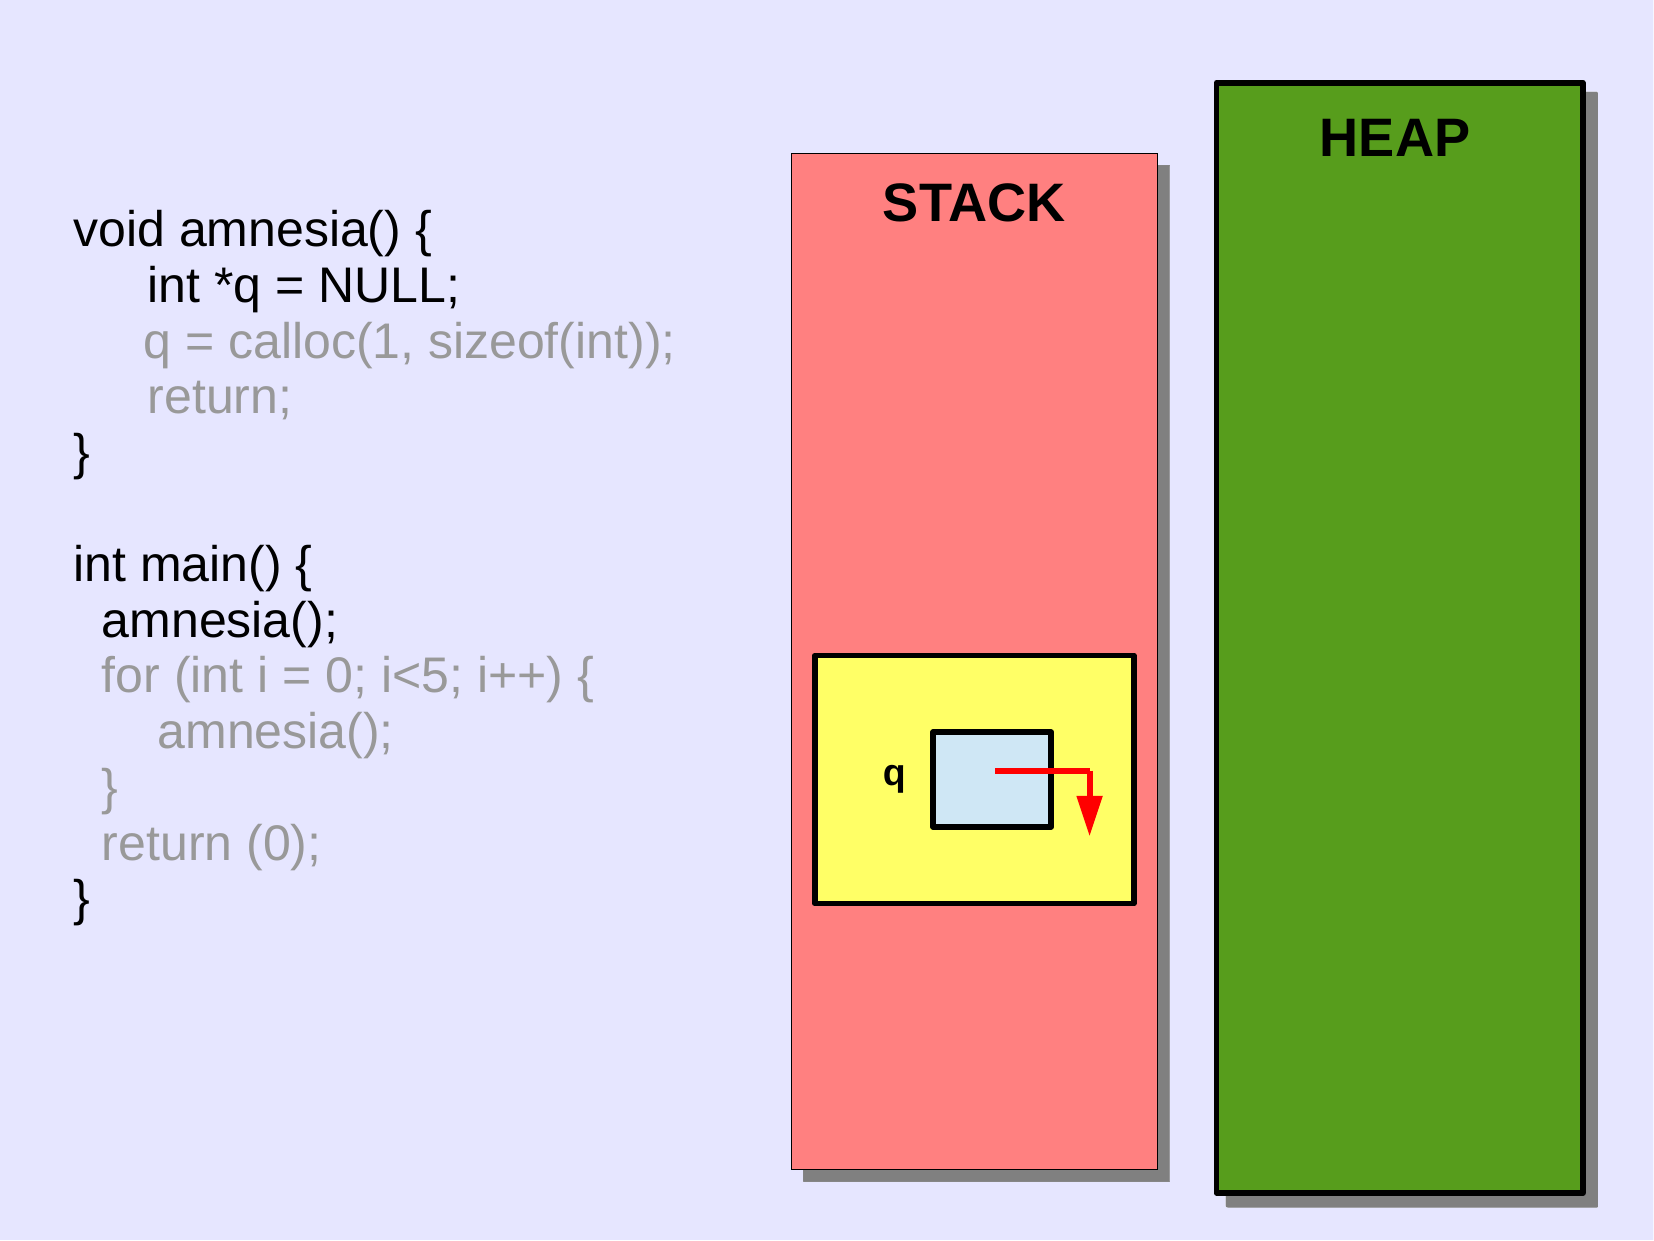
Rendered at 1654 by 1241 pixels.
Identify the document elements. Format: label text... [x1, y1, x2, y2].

text_box STACK [868, 165, 1128, 241]
text_box HEAP [1305, 100, 1565, 176]
text_box void amnesia() { int *q = NULL; q = calloc(1, sizeof(int)); return; } int main() { amnesia(); for (int i = 0; i<5; i++) { amnesia(); } return (0); } [59, 82, 792, 976]
text_box q [868, 744, 928, 801]
text_box [1216, 82, 1583, 1193]
text_box [791, 153, 1158, 1170]
